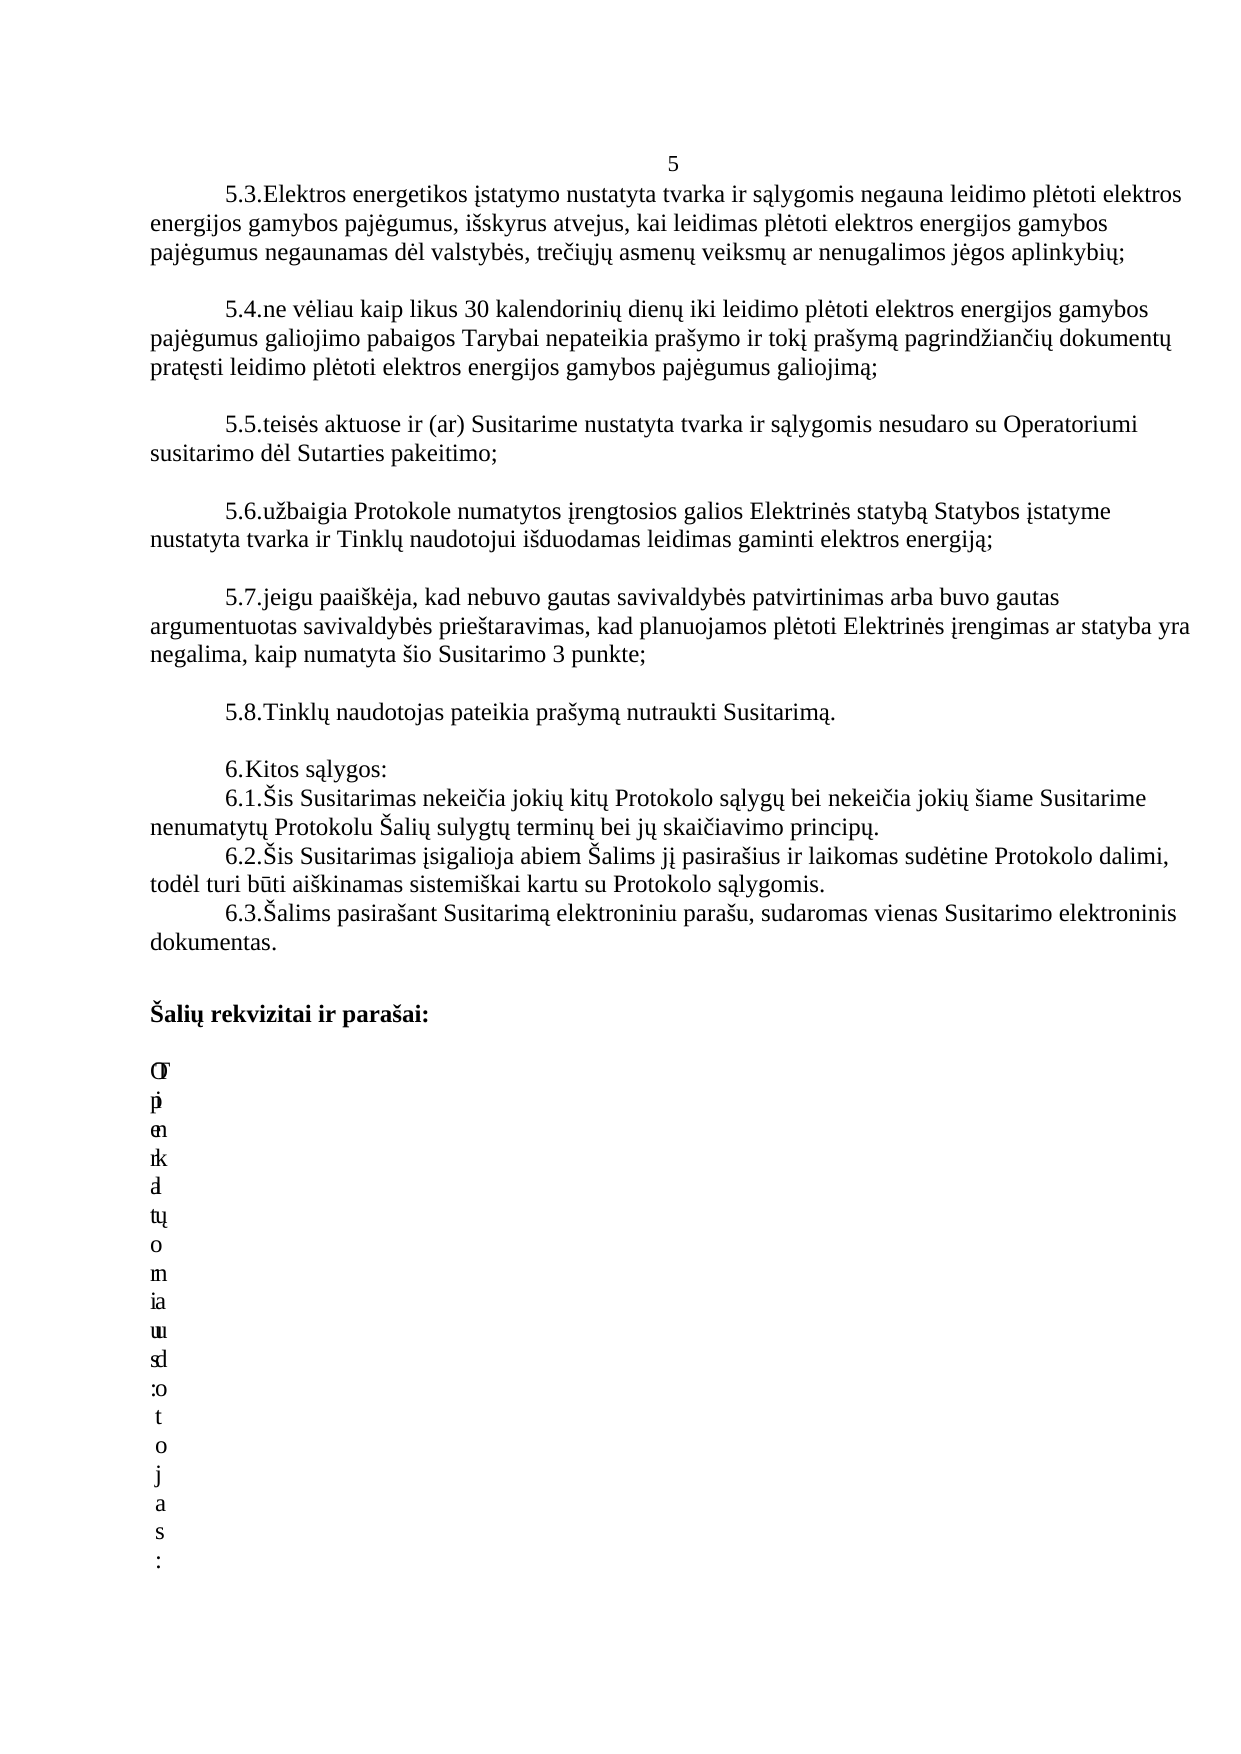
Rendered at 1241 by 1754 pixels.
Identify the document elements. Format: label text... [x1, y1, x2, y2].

text Šalių rekvizitai ir parašai: [150, 999, 1196, 1028]
text 5.4. ne vėliau kaip likus 30 kalendorinių dienų iki leidimo plėtoti elektros energijos gamybos pajėgumus galiojimo pabaigos Tarybai nepateikia prašymo ir tokį prašymą pagrindžiančių dokumentų pratęsti leidimo plėtoti elektros energijos gamybos pajėgumus galiojimą; [150, 294, 1196, 381]
text 5.3. Elektros energetikos įstatymo nustatyta tvarka ir sąlygomis negauna leidimo plėtoti elektros energijos gamybos pajėgumus, išskyrus atvejus, kai leidimas plėtoti elektros energijos gamybos pajėgumus negaunamas dėl valstybės, trečiųjų asmenų veiksmų ar nenugalimos jėgos aplinkybių; [150, 179, 1196, 266]
text 5.6. užbaigia Protokole numatytos įrengtosios galios Elektrinės statybą Statybos įstatyme nustatyta tvarka ir Tinklų naudotojui išduodamas leidimas gaminti elektros energiją; [150, 496, 1196, 553]
text 5.7. jeigu paaiškėja, kad nebuvo gautas savivaldybės patvirtinimas arba buvo gautas argumentuotas savivaldybės prieštaravimas, kad planuojamos plėtoti Elektrinės įrengimas ar statyba yra negalima, kaip numatyta šio Susitarimo 3 punkte; [150, 582, 1196, 668]
text 6.3. Šalims pasirašant Susitarimą elektroniniu parašu, sudaromas vienas Susitarimo elektroninis dokumentas. [150, 898, 1196, 956]
text 6.2. Šis Susitarimas įsigalioja abiem Šalims jį pasirašius ir laikomas sudėtine Protokolo dalimi, todėl turi būti aiškinamas sistemiškai kartu su Protokolo sąlygomis. [150, 841, 1196, 898]
text 6.1. Šis Susitarimas nekeičia jokių kitų Protokolo sąlygų bei nekeičia jokių šiame Susitarime nenumatytų Protokolu Šalių sulygtų terminų bei jų skaičiavimo principų. [150, 783, 1196, 841]
text 5.5. teisės aktuose ir (ar) Susitarime nustatyta tvarka ir sąlygomis nesudaro su Operatoriumi susitarimo dėl Sutarties pakeitimo; [150, 409, 1196, 467]
text 6. Kitos sąlygos: [150, 754, 1196, 783]
text 5.8. Tinklų naudotojas pateikia prašymą nutraukti Susitarimą. [150, 697, 1196, 726]
